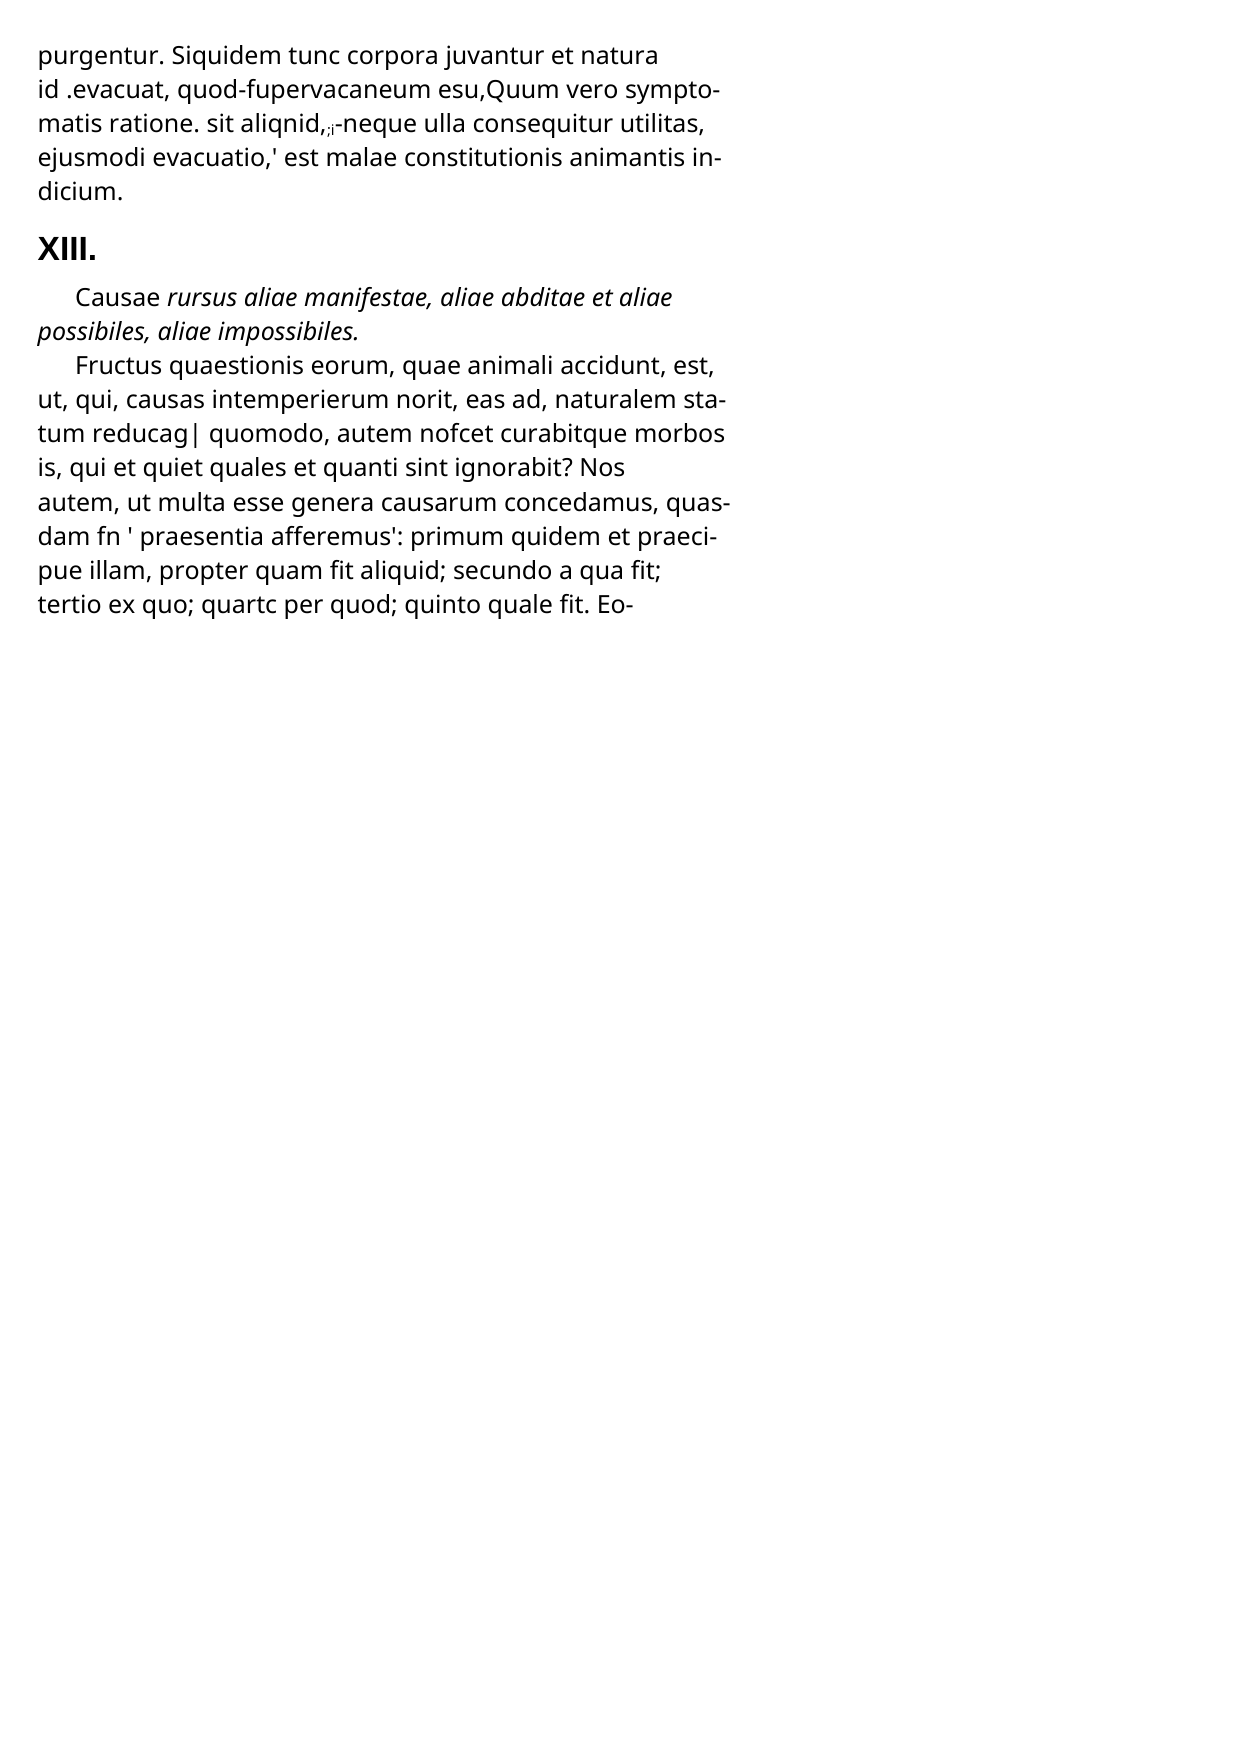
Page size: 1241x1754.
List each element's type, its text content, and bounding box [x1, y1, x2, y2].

text Fructus quaestionis eorum, quae animali accidunt, est, ut, qui, causas intemperierum norit, eas ad, naturalem sta- tum reducag| quomodo, autem nofcet curabitque morbos is, qui et quiet quales et quanti sint ignorabit? Nos autem, ut multa esse genera causarum concedamus, quas- dam fn ' praesentia afferemus': primum quidem et praeci- pue illam, propter quam fit aliquid; secundo a qua fit; tertio ex quo; quartc per quod; quinto quale fit. Eo- [37, 348, 1203, 620]
subtitle XIII. [37, 229, 1203, 267]
text purgentur. Siquidem tunc corpora juvantur et natura id .evacuat, quod-fupervacaneum esu,Quum vero sympto- matis ratione. sit aliqnid,;i-neque ulla consequitur utilitas, ejusmodi evacuatio,' est malae constitutionis animantis in- dicium. [37, 37, 1203, 208]
text Causae rursus aliae manifestae, aliae abditae et aliae possibiles, aliae impossibiles. [37, 280, 1203, 348]
